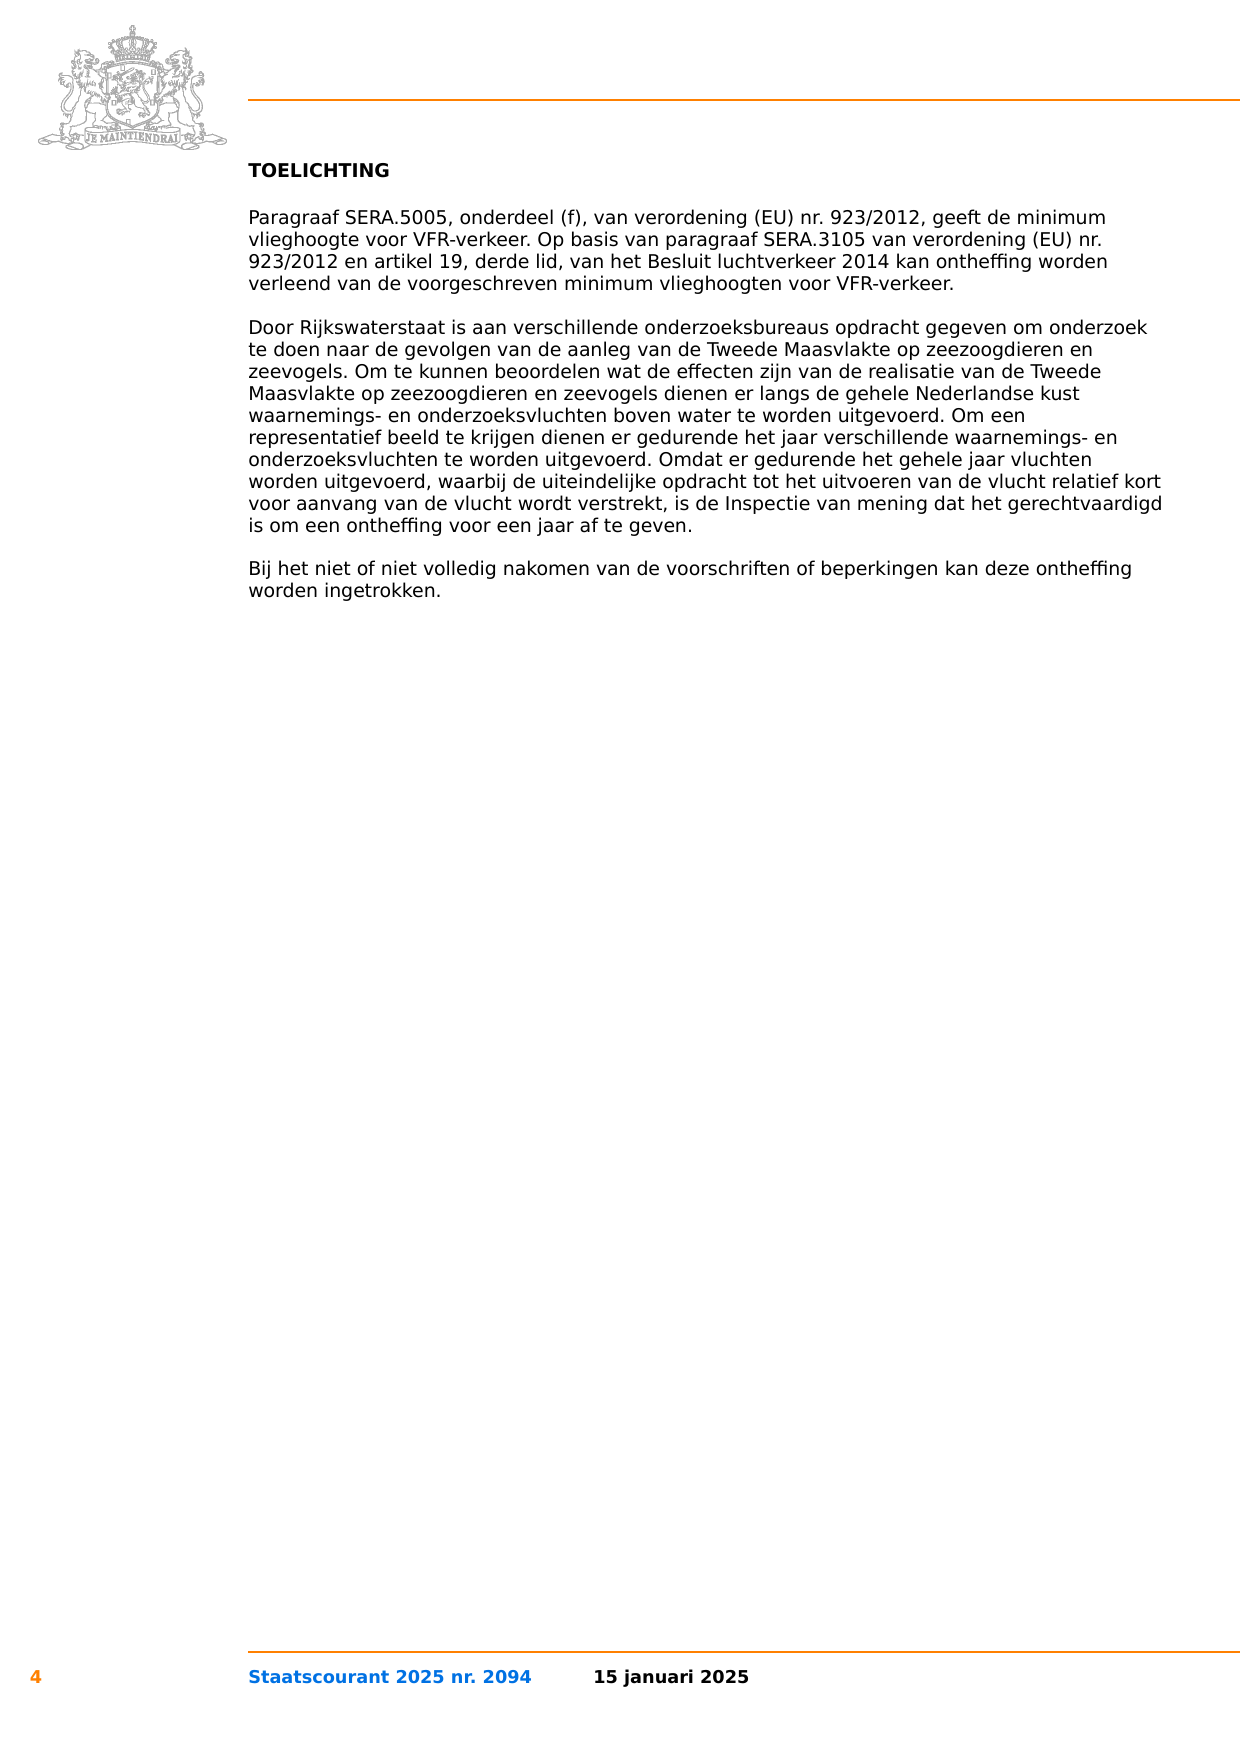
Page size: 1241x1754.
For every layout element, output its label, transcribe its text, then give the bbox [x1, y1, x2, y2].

text Door Rijkswaterstaat is aan verschillende onderzoeksbureaus opdracht gegeven om onderzoek te doen naar de gevolgen van de aanleg van de Tweede Maasvlakte op zeezoogdieren en zeevogels. Om te kunnen beoordelen wat de effecten zijn van de realisatie van de Tweede Maasvlakte op zeezoogdieren en zeevogels dienen er langs de gehele Nederlandse kust waarnemings- en onderzoeksvluchten boven water te worden uitgevoerd. Om een representatief beeld te krijgen dienen er gedurende het jaar verschillende waarnemings- en onderzoeksvluchten te worden uitgevoerd. Omdat er gedurende het gehele jaar vluchten worden uitgevoerd, waarbij de uiteindelijke opdracht tot het uitvoeren van de vlucht relatief kort voor aanvang van de vlucht wordt verstrekt, is de Inspectie van mening dat het gerechtvaardigd is om een ontheffing voor een jaar af te geven. [248, 317, 1163, 536]
subtitle TOELICHTING [248, 160, 1163, 182]
text Paragraaf SERA.5005, onderdeel (f), van verordening (EU) nr. 923/2012, geeft de minimum vlieghoogte voor VFR-verkeer. Op basis van paragraaf SERA.3105 van verordening (EU) nr. 923/2012 en artikel 19, derde lid, van het Besluit luchtverkeer 2014 kan ontheffing worden verleend van de voorgeschreven minimum vlieghoogten voor VFR-verkeer. [248, 207, 1163, 295]
text Bij het niet of niet volledig nakomen van de voorschriften of beperkingen kan deze ontheffing worden ingetrokken. [248, 558, 1163, 602]
picture [38, 25, 227, 150]
